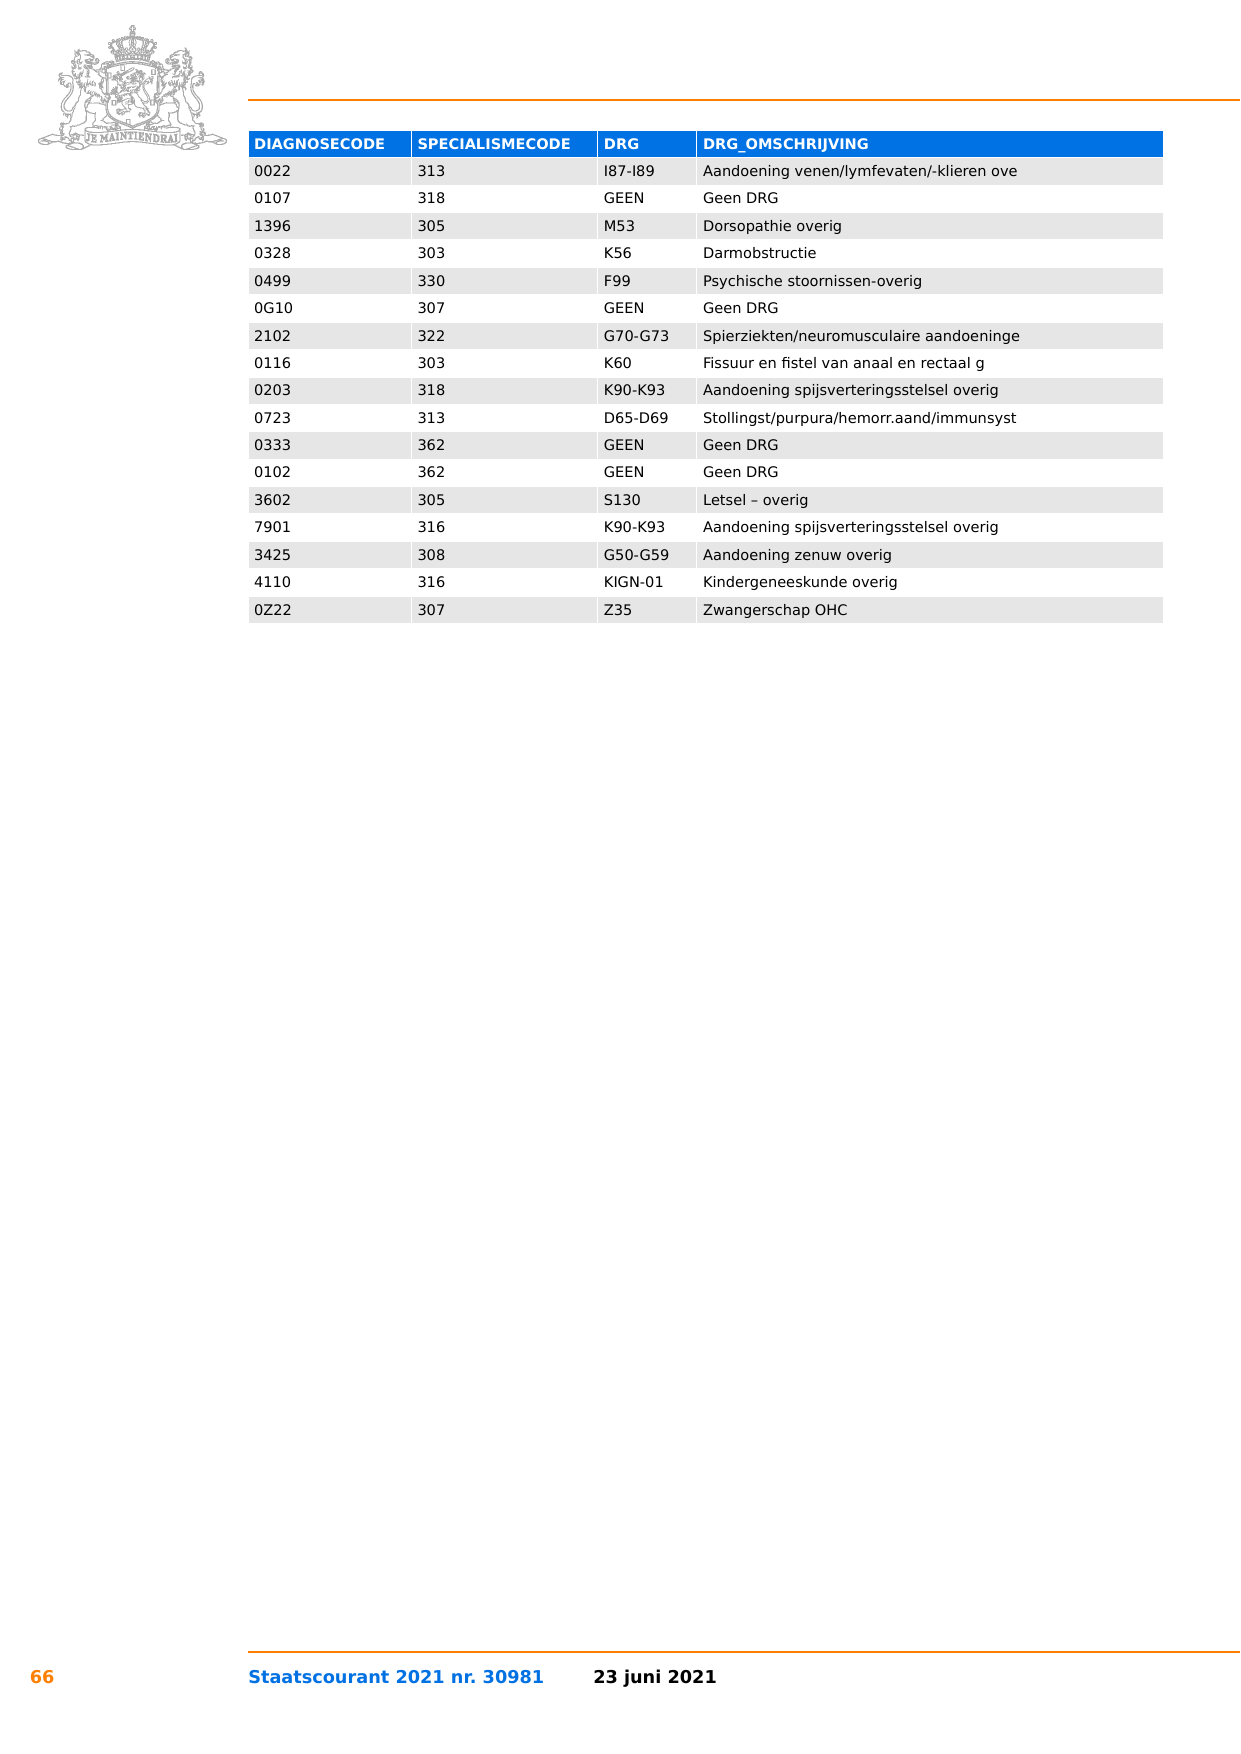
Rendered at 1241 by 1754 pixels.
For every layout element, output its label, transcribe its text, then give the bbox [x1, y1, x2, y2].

table_cell 0328 [249, 241, 411, 267]
table_cell GEEN [598, 186, 696, 212]
table_header SPECIALISMECODE [412, 131, 597, 157]
table_cell Spierziekten/neuromusculaire aandoeninge [697, 323, 1163, 349]
table_cell K60 [598, 350, 696, 376]
table_cell 3425 [249, 542, 411, 568]
table_cell 0022 [249, 158, 411, 185]
table_cell 0203 [249, 378, 411, 404]
table_cell 316 [412, 569, 597, 596]
table_cell 318 [412, 378, 597, 404]
table_cell 303 [412, 241, 597, 267]
table_cell 313 [412, 158, 597, 185]
table_header DRG [598, 131, 696, 157]
table_cell D65-D69 [598, 405, 696, 431]
table_cell 330 [412, 268, 597, 294]
table_cell Psychische stoornissen-overig [697, 268, 1163, 294]
table_cell G70-G73 [598, 323, 696, 349]
table_cell Aandoening venen/lymfevaten/-klieren ove [697, 158, 1163, 185]
table_cell KIGN-01 [598, 569, 696, 596]
table_cell GEEN [598, 460, 696, 486]
table_cell 0723 [249, 405, 411, 431]
table_cell 0116 [249, 350, 411, 376]
table_cell Fissuur en fistel van anaal en rectaal g [697, 350, 1163, 376]
table_cell GEEN [598, 432, 696, 459]
table_cell 0107 [249, 186, 411, 212]
table_header DIAGNOSECODE [249, 131, 411, 157]
table_cell 1396 [249, 213, 411, 239]
table_cell 0102 [249, 460, 411, 486]
table_cell Geen DRG [697, 460, 1163, 486]
table_cell Aandoening spijsverteringsstelsel overig [697, 515, 1163, 541]
table_cell 7901 [249, 515, 411, 541]
table_cell Aandoening zenuw overig [697, 542, 1163, 568]
table_cell Z35 [598, 597, 696, 623]
table_cell K56 [598, 241, 696, 267]
table_cell GEEN [598, 295, 696, 322]
table_cell 308 [412, 542, 597, 568]
table_cell 316 [412, 515, 597, 541]
table_cell 303 [412, 350, 597, 376]
table_cell 313 [412, 405, 597, 431]
table_cell 0Z22 [249, 597, 411, 623]
table_cell 307 [412, 597, 597, 623]
table_cell S130 [598, 487, 696, 513]
table_cell 322 [412, 323, 597, 349]
table_header DRG_OMSCHRIJVING [697, 131, 1163, 157]
table_cell Letsel – overig [697, 487, 1163, 513]
table_cell 0499 [249, 268, 411, 294]
table_cell I87-I89 [598, 158, 696, 185]
table_cell M53 [598, 213, 696, 239]
table_cell Geen DRG [697, 186, 1163, 212]
table_cell Stollingst/purpura/hemorr.aand/immunsyst [697, 405, 1163, 431]
table_cell 307 [412, 295, 597, 322]
table_cell 4110 [249, 569, 411, 596]
table_cell K90-K93 [598, 378, 696, 404]
picture [38, 25, 227, 150]
table_cell Dorsopathie overig [697, 213, 1163, 239]
table_cell Geen DRG [697, 295, 1163, 322]
table_cell K90-K93 [598, 515, 696, 541]
table_cell Geen DRG [697, 432, 1163, 459]
table_cell 362 [412, 432, 597, 459]
table_cell Aandoening spijsverteringsstelsel overig [697, 378, 1163, 404]
table_cell F99 [598, 268, 696, 294]
table_cell Kindergeneeskunde overig [697, 569, 1163, 596]
table_cell 305 [412, 487, 597, 513]
table_cell 362 [412, 460, 597, 486]
table_cell Zwangerschap OHC [697, 597, 1163, 623]
table_cell 318 [412, 186, 597, 212]
table_cell 2102 [249, 323, 411, 349]
table_cell G50-G59 [598, 542, 696, 568]
table_cell 305 [412, 213, 597, 239]
table_cell Darmobstructie [697, 241, 1163, 267]
table_cell 0G10 [249, 295, 411, 322]
table_cell 3602 [249, 487, 411, 513]
table_cell 0333 [249, 432, 411, 459]
